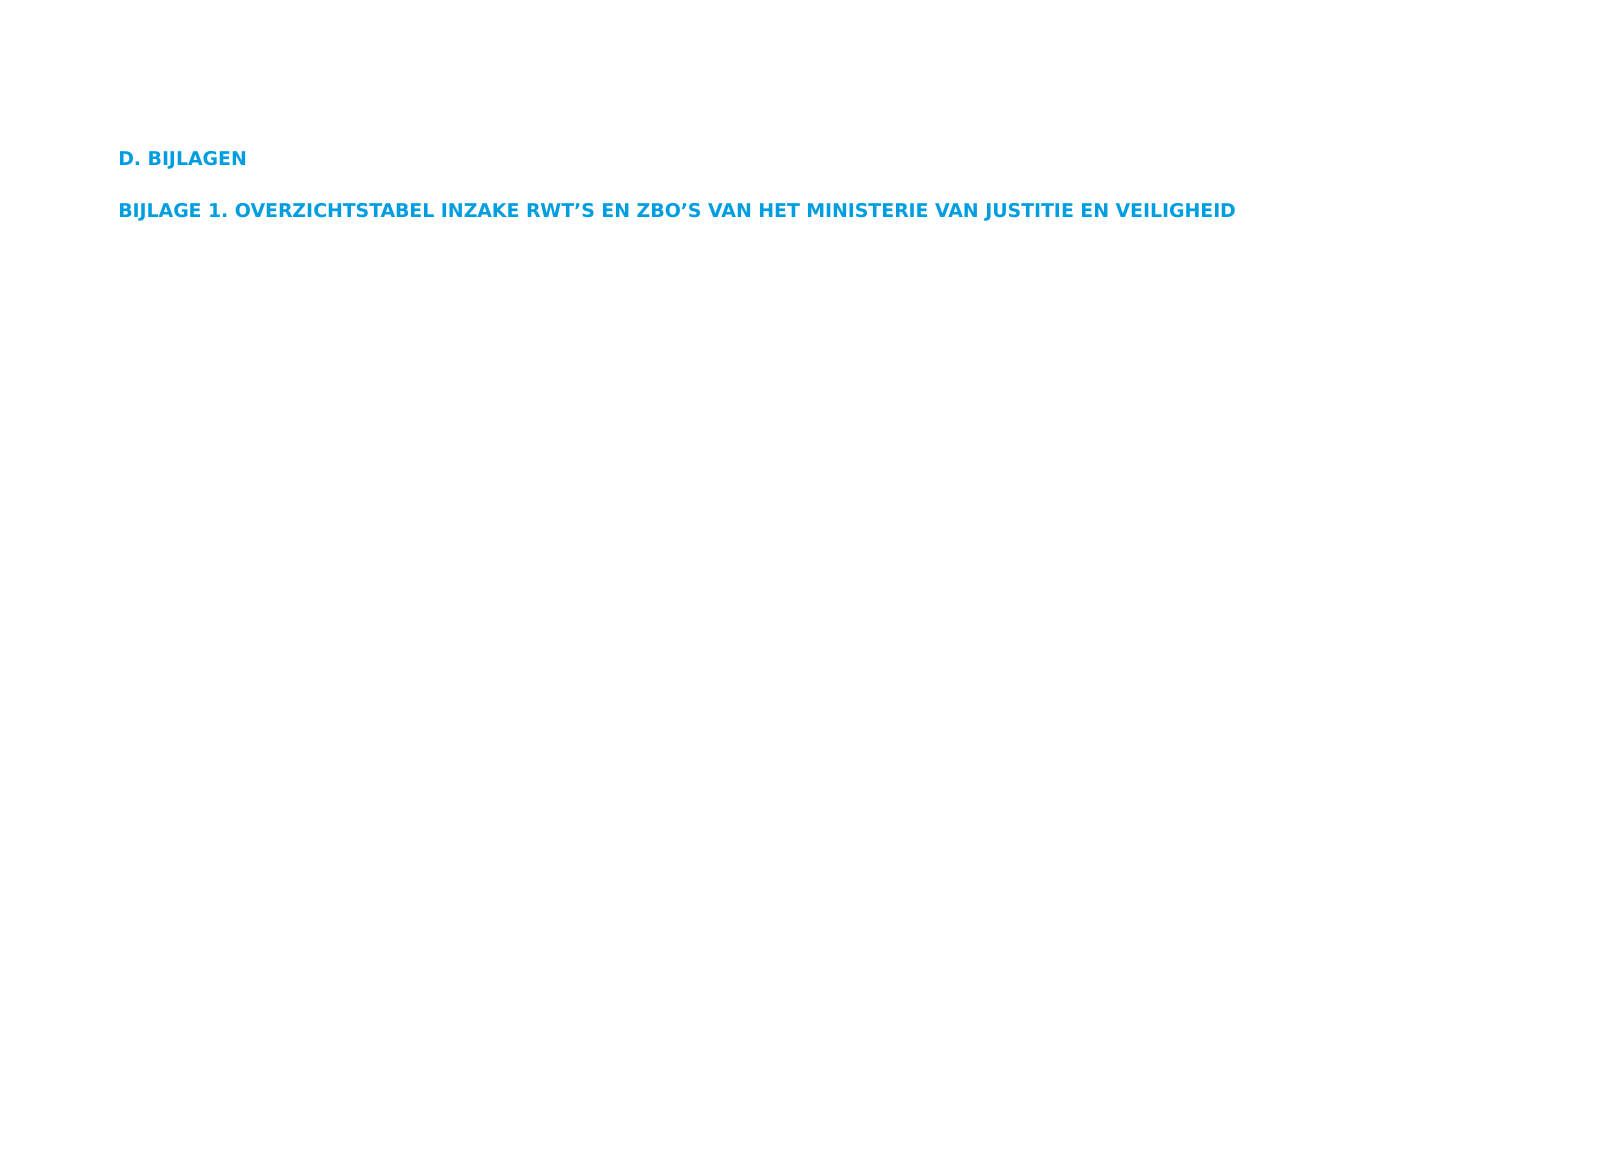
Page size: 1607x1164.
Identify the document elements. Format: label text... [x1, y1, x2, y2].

subtitle BIJLAGE 1. OVERZICHTSTABEL INZAKE RWT’S EN ZBO’S VAN HET MINISTERIE VAN JUSTITIE EN VEILIGHEID [118, 200, 1488, 222]
subtitle D. BIJLAGEN [118, 148, 1488, 170]
